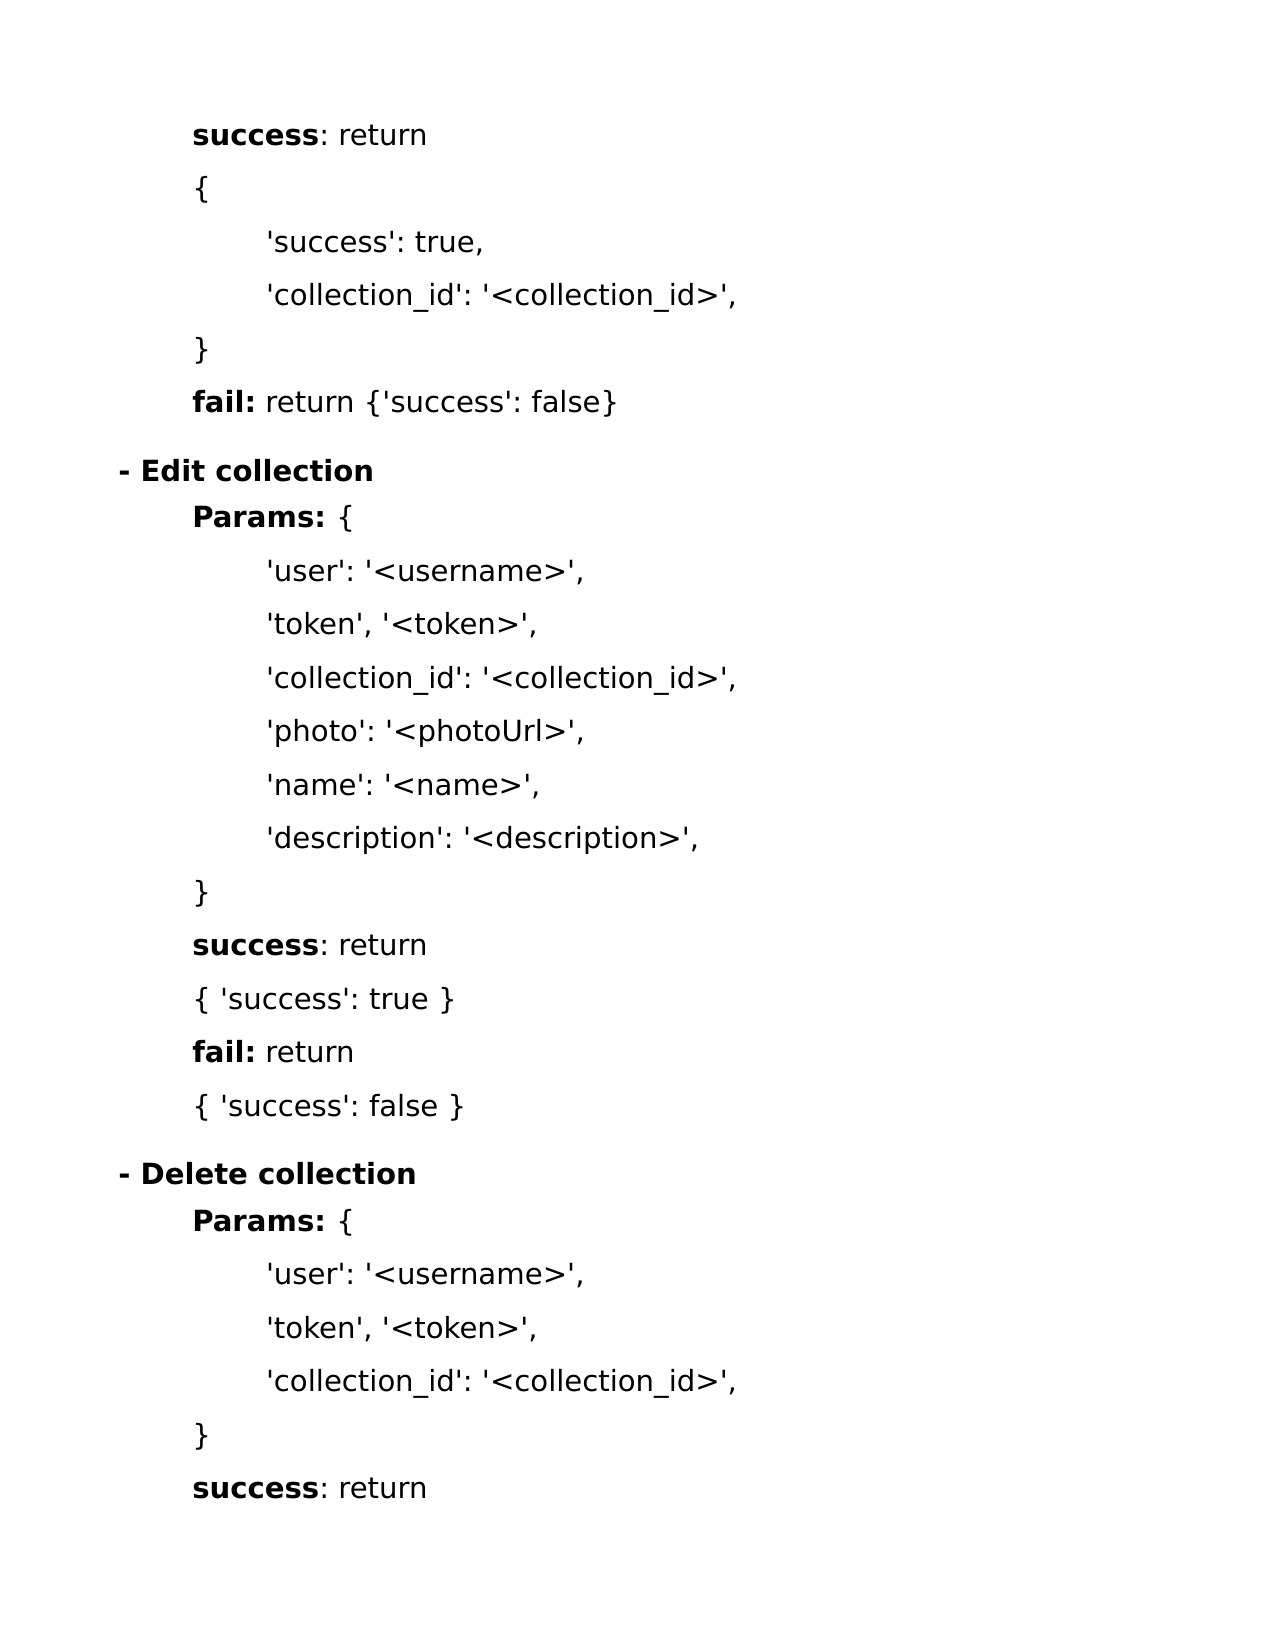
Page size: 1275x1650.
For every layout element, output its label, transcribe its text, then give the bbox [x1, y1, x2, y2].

subtitle - Delete collection [118, 1157, 1157, 1191]
text 'token', '<token>', [118, 1311, 1157, 1345]
text 'collection_id': '<collection_id>', [118, 661, 1157, 695]
text Params: { [118, 1204, 1157, 1238]
text { 'success': true } [118, 982, 1157, 1016]
text success: return [118, 929, 1157, 963]
text 'collection_id': '<collection_id>', [118, 1364, 1157, 1398]
text 'token', '<token>', [118, 607, 1157, 641]
text } [118, 1418, 1157, 1452]
text 'user': '<username>', [118, 1257, 1157, 1291]
text } [118, 332, 1157, 366]
text success: return [118, 1472, 1157, 1506]
text 'collection_id': '<collection_id>', [118, 279, 1157, 313]
text { 'success': false } [118, 1089, 1157, 1123]
text success: return [118, 118, 1157, 152]
text 'photo': '<photoUrl>', [118, 714, 1157, 748]
text fail: return [118, 1036, 1157, 1070]
text 'user': '<username>', [118, 554, 1157, 588]
text 'name': '<name>', [118, 768, 1157, 802]
subtitle - Edit collection [118, 454, 1157, 488]
text } [118, 875, 1157, 909]
text fail: return {'success': false} [118, 386, 1157, 420]
text 'description': '<description>', [118, 822, 1157, 856]
text Params: { [118, 500, 1157, 534]
text { [118, 172, 1157, 206]
text 'success': true, [118, 225, 1157, 259]
